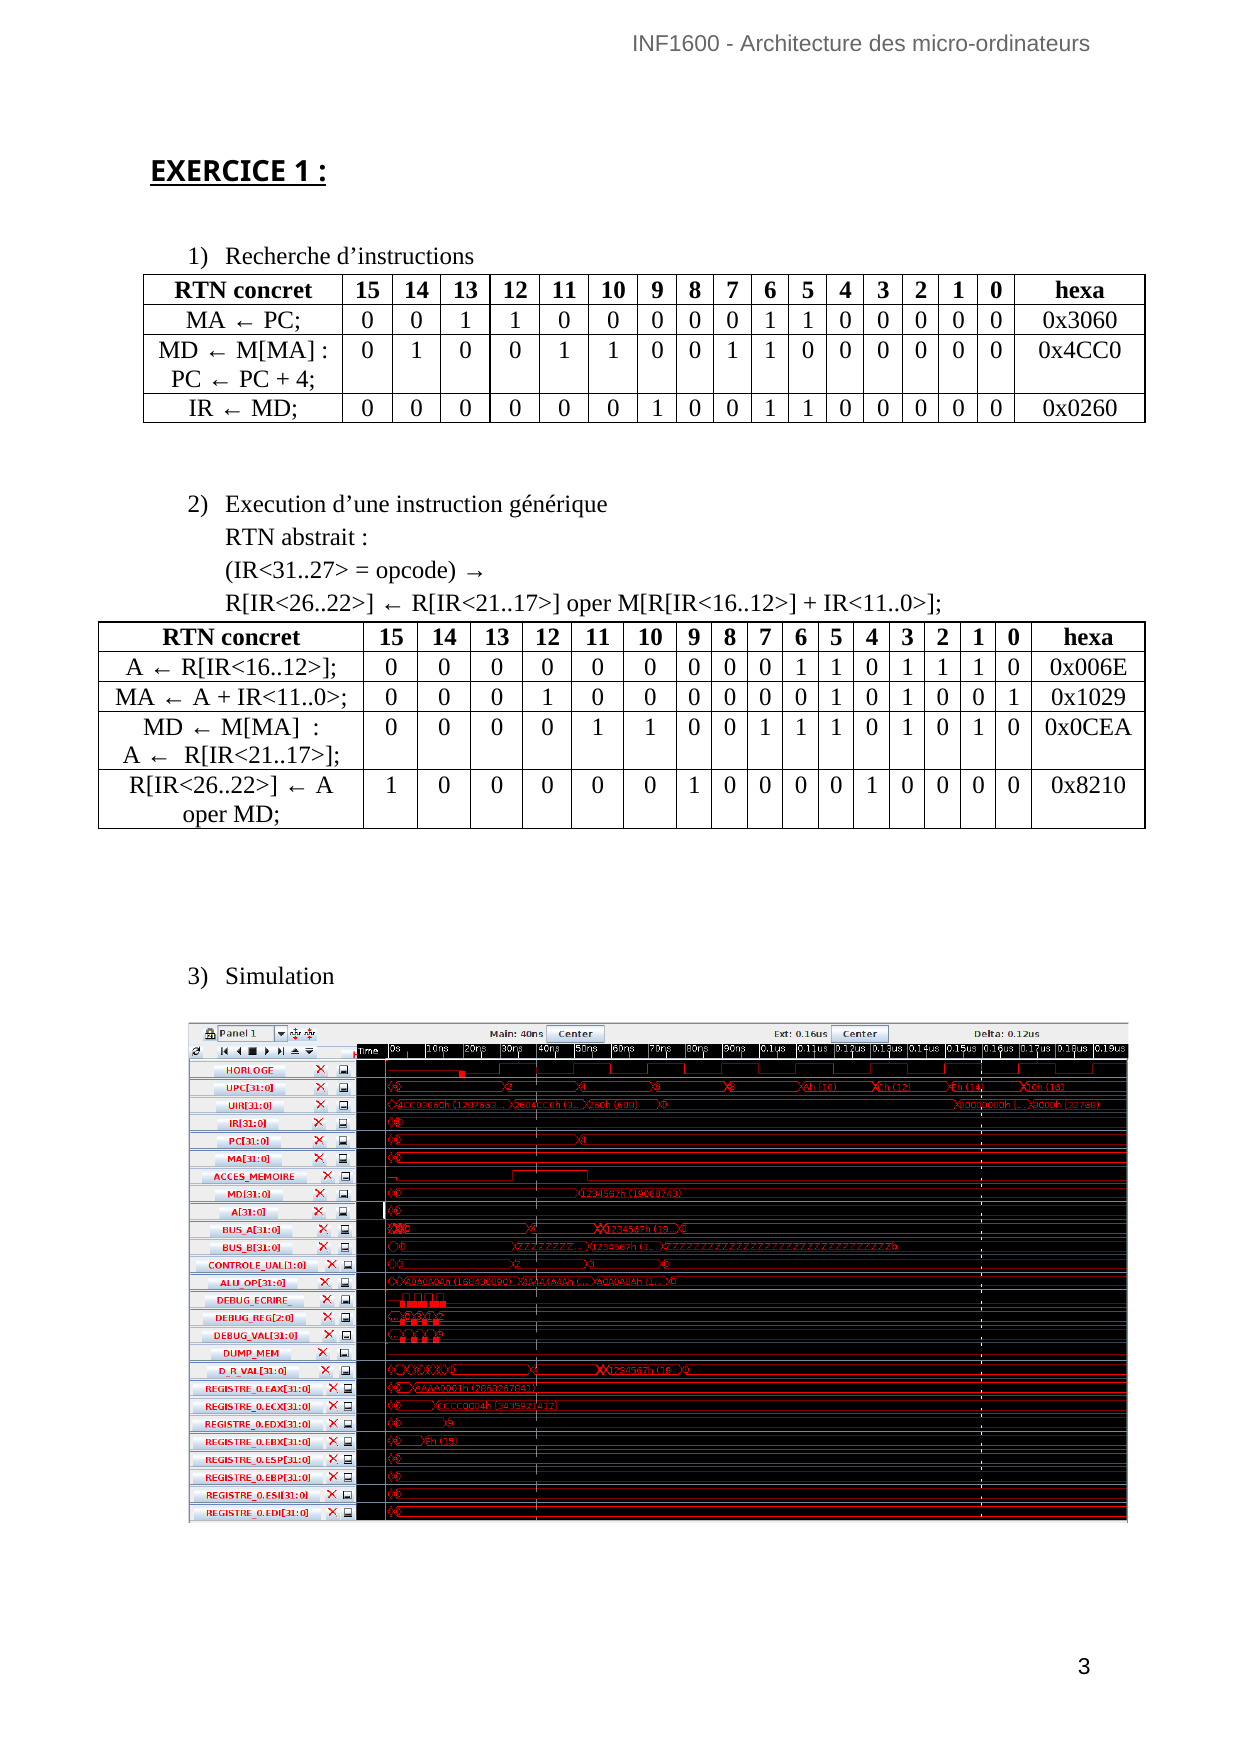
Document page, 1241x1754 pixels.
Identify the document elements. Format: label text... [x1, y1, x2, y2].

table_cell 0 [854, 682, 889, 711]
table_cell 0 [748, 652, 782, 681]
table_cell 0 [491, 335, 539, 392]
table_cell 0 [523, 770, 571, 828]
table_cell 1 [783, 652, 818, 681]
table_cell 1 [624, 712, 676, 769]
table_cell MD ← M[MA] : PC ← PC + 4; [144, 335, 342, 392]
table_cell 0 [624, 652, 676, 681]
table_cell 1 [961, 652, 995, 681]
text EXERCICE 1 : [150, 150, 1090, 190]
table_cell 0 [343, 335, 392, 392]
table_cell 0 [364, 712, 417, 769]
table_cell 1 [589, 335, 637, 392]
table_cell 0 [418, 652, 470, 681]
table_cell 0 [925, 712, 960, 769]
table_header RTN concret [144, 275, 342, 304]
table_cell 0 [996, 652, 1031, 681]
table_header 13 [471, 623, 522, 651]
table_cell 1 [961, 712, 995, 769]
table_header 3 [890, 623, 924, 651]
table_cell 0 [854, 712, 889, 769]
table_header 10 [589, 275, 637, 304]
table_cell 1 [491, 305, 539, 334]
table_cell 0 [589, 394, 637, 422]
table_header 3 [864, 275, 902, 304]
table_cell 0 [783, 770, 818, 828]
table_header 6 [783, 623, 818, 651]
table_cell 1 [748, 712, 782, 769]
table_cell 1 [783, 712, 818, 769]
table_cell 0 [677, 712, 711, 769]
table_cell 0 [364, 682, 417, 711]
table_cell 0 [540, 305, 588, 334]
table_cell 0 [471, 712, 522, 769]
table_cell 0 [748, 682, 782, 711]
table_cell 0 [418, 682, 470, 711]
table_cell 0 [589, 305, 637, 334]
table_cell 1 [854, 770, 889, 828]
table_cell 0 [572, 652, 623, 681]
table_cell 0 [714, 305, 751, 334]
table_cell 0 [677, 335, 713, 392]
table_cell 0 [939, 305, 977, 334]
list Execution d’une instruction générique [187, 489, 1090, 518]
table_cell 0 [939, 394, 977, 422]
table_cell 0 [783, 682, 818, 711]
table_header 14 [393, 275, 440, 304]
table_cell 0 [748, 770, 782, 828]
table_cell 0 [961, 682, 995, 711]
table_cell 1 [996, 682, 1031, 711]
table_cell 0x1029 [1032, 682, 1144, 711]
table_cell 0 [441, 335, 489, 392]
table_header 9 [677, 623, 711, 651]
table_cell 0 [677, 682, 711, 711]
table_cell 0 [819, 770, 853, 828]
table_header hexa [1032, 623, 1144, 651]
table_header 7 [748, 623, 782, 651]
table_header 7 [714, 275, 751, 304]
table_cell 0 [393, 394, 440, 422]
table_cell 0 [491, 394, 539, 422]
table_cell 0 [624, 770, 676, 828]
table_header 0 [978, 275, 1014, 304]
table_header 2 [925, 623, 960, 651]
table_cell 1 [789, 305, 826, 334]
table_cell 0 [343, 305, 392, 334]
list (IR<31..27> = opcode) → [225, 555, 1090, 584]
table_cell 0 [827, 305, 863, 334]
table_cell 0 [677, 305, 713, 334]
table_cell 1 [714, 335, 751, 392]
list Recherche d’instructions [187, 241, 1090, 270]
table_header 15 [364, 623, 417, 651]
table_header 11 [540, 275, 588, 304]
table_cell 0x0CEA [1032, 712, 1144, 769]
list Simulation [187, 961, 1090, 990]
table_cell 0 [393, 305, 440, 334]
table_cell 0 [364, 652, 417, 681]
table_cell 0 [714, 394, 751, 422]
table_cell 0x3060 [1015, 305, 1144, 334]
table_cell A ← R[IR<16..12>]; [99, 652, 363, 681]
table_cell 1 [393, 335, 440, 392]
table_header 4 [854, 623, 889, 651]
table_cell MA ← A + IR<11..0>; [99, 682, 363, 711]
table_header 8 [677, 275, 713, 304]
table_cell IR ← MD; [144, 394, 342, 422]
table_header 12 [491, 275, 539, 304]
table_header 5 [819, 623, 853, 651]
table_header 1 [961, 623, 995, 651]
table_cell 1 [540, 335, 588, 392]
table_cell 1 [572, 712, 623, 769]
table_cell R[IR<26..22>] ← A oper MD; [99, 770, 363, 828]
table_header 9 [638, 275, 676, 304]
table_cell 0 [903, 335, 938, 392]
table_header 4 [827, 275, 863, 304]
table_cell 0 [925, 770, 960, 828]
list RTN abstrait : [225, 522, 1090, 551]
table_cell 0 [441, 394, 489, 422]
table_cell 0 [712, 712, 747, 769]
table_cell 0 [712, 682, 747, 711]
table_cell 0 [523, 712, 571, 769]
table_cell 0 [572, 770, 623, 828]
table_header 14 [418, 623, 470, 651]
table_cell 1 [752, 394, 788, 422]
table_cell 0 [418, 770, 470, 828]
table_cell 0 [712, 770, 747, 828]
table_header 11 [572, 623, 623, 651]
table_cell 1 [890, 652, 924, 681]
table_header 8 [712, 623, 747, 651]
table_cell 0 [638, 305, 676, 334]
table_cell 0 [890, 770, 924, 828]
table_cell 0 [864, 335, 902, 392]
table_cell 1 [364, 770, 417, 828]
table_cell 0x4CC0 [1015, 335, 1144, 392]
table_cell 0 [996, 712, 1031, 769]
table_cell 1 [523, 682, 571, 711]
table_cell 0 [978, 305, 1014, 334]
table_cell 0 [903, 394, 938, 422]
table_header 2 [903, 275, 938, 304]
table_header RTN concret [99, 623, 363, 651]
table_cell 0 [978, 335, 1014, 392]
table_cell 0 [343, 394, 392, 422]
table_cell 1 [925, 652, 960, 681]
table_cell 0 [903, 305, 938, 334]
table_cell 0 [418, 712, 470, 769]
table_header 0 [996, 623, 1031, 651]
table_header hexa [1015, 275, 1144, 304]
table_cell 0 [471, 770, 522, 828]
table_header 10 [624, 623, 676, 651]
table_cell 0 [827, 335, 863, 392]
table_cell 0 [939, 335, 977, 392]
table_cell 0 [961, 770, 995, 828]
table_cell 0 [854, 652, 889, 681]
table_cell 1 [819, 682, 853, 711]
table_cell 0 [996, 770, 1031, 828]
table_cell 1 [890, 682, 924, 711]
list R[IR<26..22>] ← R[IR<21..17>] oper M[R[IR<16..12>] + IR<11..0>]; [225, 588, 1090, 617]
table_cell 0 [677, 652, 711, 681]
table_cell 1 [819, 712, 853, 769]
table_cell 0 [789, 335, 826, 392]
table_cell 1 [890, 712, 924, 769]
table_cell 1 [752, 335, 788, 392]
picture [188, 1022, 1129, 1523]
table_cell 0x8210 [1032, 770, 1144, 828]
table_cell 1 [677, 770, 711, 828]
table_cell 0 [523, 652, 571, 681]
table_cell 1 [441, 305, 489, 334]
table_cell 0 [677, 394, 713, 422]
table_cell 0 [540, 394, 588, 422]
table_header 5 [789, 275, 826, 304]
table_header 13 [441, 275, 489, 304]
table_cell 0 [864, 305, 902, 334]
table_cell MD ← M[MA] : A ← R[IR<21..17>]; [99, 712, 363, 769]
table_cell 0 [471, 652, 522, 681]
table_cell 0 [471, 682, 522, 711]
table_cell 0 [712, 652, 747, 681]
table_cell 0 [624, 682, 676, 711]
table_cell 0 [978, 394, 1014, 422]
table_header 1 [939, 275, 977, 304]
table_cell MA ← PC; [144, 305, 342, 334]
table_cell 0 [827, 394, 863, 422]
table_cell 0 [572, 682, 623, 711]
table_header 12 [523, 623, 571, 651]
table_cell 0x006E [1032, 652, 1144, 681]
table_cell 0 [925, 682, 960, 711]
table_header 6 [752, 275, 788, 304]
table_header 15 [343, 275, 392, 304]
table_cell 0 [864, 394, 902, 422]
table_cell 1 [638, 394, 676, 422]
table_cell 0 [638, 335, 676, 392]
table_cell 1 [819, 652, 853, 681]
table_cell 0x0260 [1015, 394, 1144, 422]
table_cell 1 [752, 305, 788, 334]
table_cell 1 [789, 394, 826, 422]
